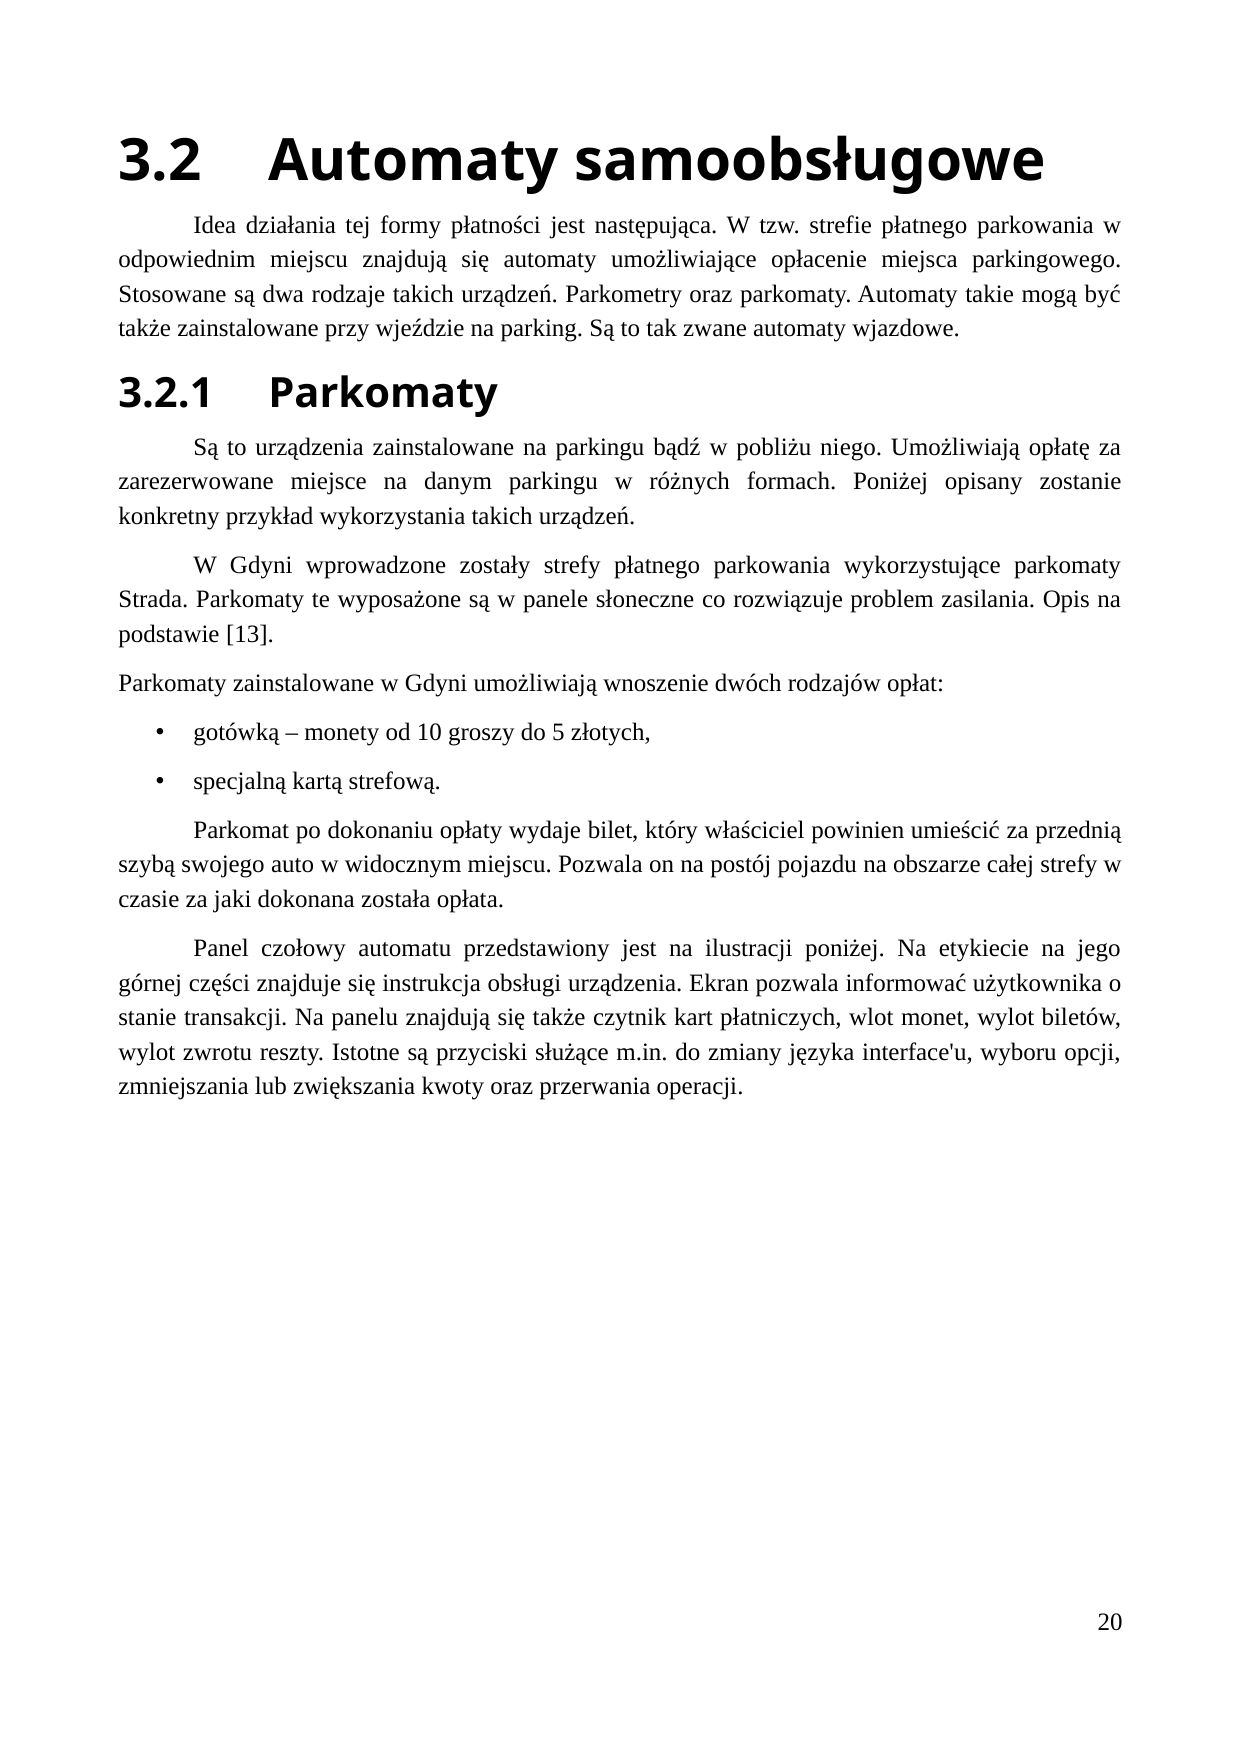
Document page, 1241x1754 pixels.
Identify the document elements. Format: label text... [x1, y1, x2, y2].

text Parkomat po dokonaniu opłaty wydaje bilet, który właściciel powinien umieścić za przednią szybą swojego auto w widocznym miejscu. Pozwala on na postój pojazdu na obszarze całej strefy w czasie za jaki dokonana została opłata. [118, 815, 1122, 913]
subtitle Parkomaty [118, 363, 1122, 419]
list specjalną kartą strefową. [156, 766, 1122, 795]
list gotówką – monety od 10 groszy do 5 złotych, [156, 717, 1122, 746]
subtitle Automaty samoobsługowe [118, 118, 1122, 198]
text Idea działania tej formy płatności jest następująca. W tzw. strefie płatnego parkowania w odpowiednim miejscu znajdują się automaty umożliwiające opłacenie miejsca parkingowego. Stosowane są dwa rodzaje takich urządzeń. Parkometry oraz parkomaty. Automaty takie mogą być także zainstalowane przy wjeździe na parking. Są to tak zwane automaty wjazdowe. [118, 210, 1122, 342]
text Są to urządzenia zainstalowane na parkingu bądź w pobliżu niego. Umożliwiają opłatę za zarezerwowane miejsce na danym parkingu w różnych formach. Poniżej opisany zostanie konkretny przykład wykorzystania takich urządzeń. [118, 432, 1122, 529]
text Panel czołowy automatu przedstawiony jest na ilustracji poniżej. Na etykiecie na jego górnej części znajduje się instrukcja obsługi urządzenia. Ekran pozwala informować użytkownika o stanie transakcji. Na panelu znajdują się także czytnik kart płatniczych, wlot monet, wylot biletów, wylot zwrotu reszty. Istotne są przyciski służące m.in. do zmiany języka interface'u, wyboru opcji, zmniejszania lub zwiększania kwoty oraz przerwania operacji. [118, 933, 1122, 1100]
text Parkomaty zainstalowane w Gdyni umożliwiają wnoszenie dwóch rodzajów opłat: [118, 668, 1122, 697]
text W Gdyni wprowadzone zostały strefy płatnego parkowania wykorzystujące parkomaty Strada. Parkomaty te wyposażone są w panele słoneczne co rozwiązuje problem zasilania. Opis na podstawie [13]. [118, 550, 1122, 648]
